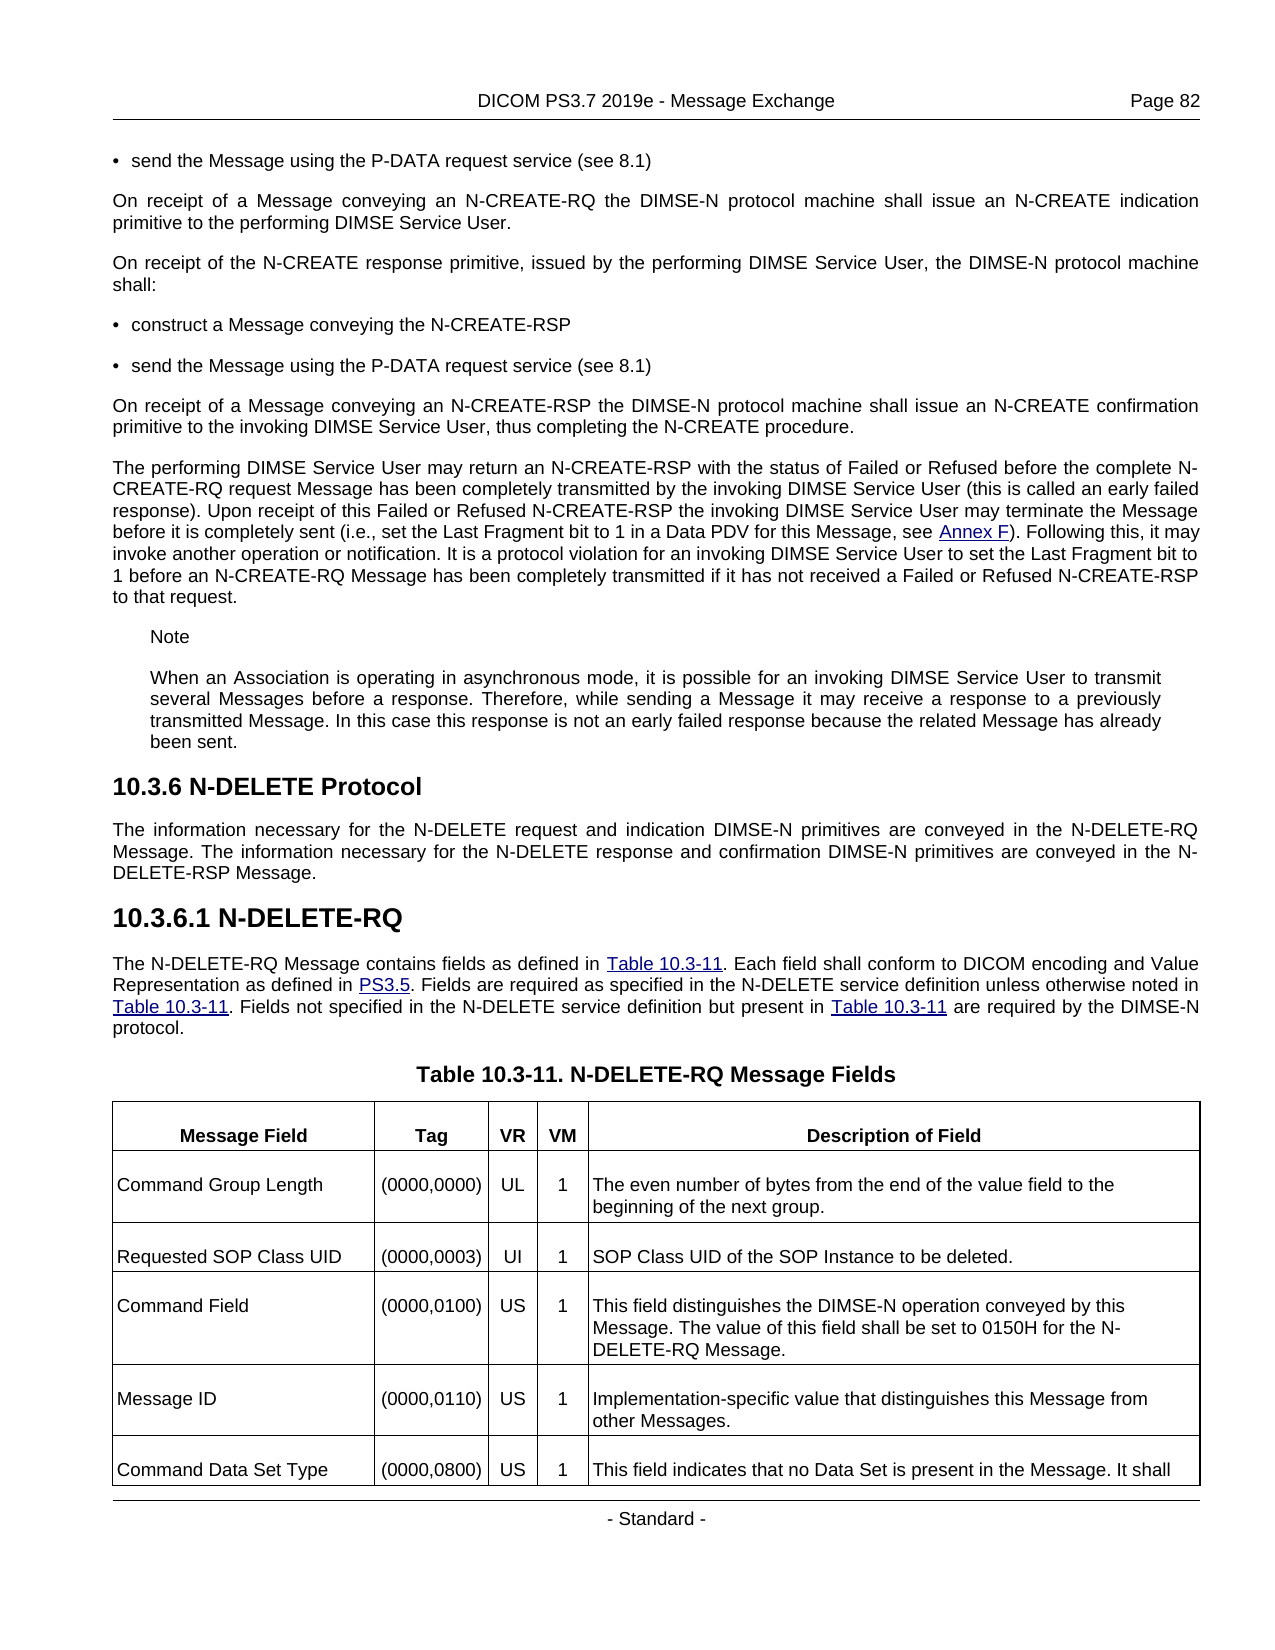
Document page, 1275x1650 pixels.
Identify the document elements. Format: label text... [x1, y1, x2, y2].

text On receipt of the N-CREATE response primitive, issued by the performing DIMSE Service User, the DIMSE-N protocol machine shall: [112, 252, 1200, 295]
table_cell The even number of bytes from the end of the value field to the beginning of the next group. [589, 1151, 1199, 1222]
table_cell This field indicates that no Data Set is present in the Message. It shall [589, 1436, 1199, 1485]
table_cell UI [489, 1223, 537, 1271]
text When an Association is operating in asynchronous mode, it is possible for an invoking DIMSE Service User to transmit several Messages before a response. Therefore, while sending a Message it may receive a response to a previously transmitted Message. In this case this response is not an early failed response because the related Message has already been sent. [150, 667, 1162, 753]
table_cell (0000,0003) [375, 1223, 488, 1271]
table_cell SOP Class UID of the SOP Instance to be deleted. [589, 1223, 1199, 1271]
text Table 10.3-11. N-DELETE-RQ Message Fields [112, 1061, 1200, 1087]
table_cell (0000,0800) [375, 1436, 488, 1485]
table_cell (0000,0110) [375, 1365, 488, 1435]
text • construct a Message conveying the N-CREATE-RSP [112, 314, 1200, 336]
table_cell Command Group Length [113, 1151, 374, 1222]
text The performing DIMSE Service User may return an N-CREATE-RSP with the status of Failed or Refused before the complete N-CREATE-RQ request Message has been completely transmitted by the invoking DIMSE Service User (this is called an early failed response). Upon receipt of this Failed or Refused N-CREATE-RSP the invoking DIMSE Service User may terminate the Message before it is completely sent (i.e., set the Last Fragment bit to 1 in a Data PDV for this Message, see Annex F). Following this, it may invoke another operation or notification. It is a protocol violation for an invoking DIMSE Service User to set the Last Fragment bit to 1 before an N-CREATE-RQ Message has been completely transmitted if it has not received a Failed or Refused N-CREATE-RSP to that request. [112, 457, 1200, 607]
table_cell 1 [538, 1436, 588, 1485]
table_cell US [489, 1272, 537, 1364]
table_header Description of Field [589, 1102, 1199, 1150]
table_header Message Field [113, 1102, 374, 1150]
table_cell This field distinguishes the DIMSE-N operation conveyed by this Message. The value of this field shall be set to 0150H for the N-DELETE-RQ Message. [589, 1272, 1199, 1364]
table_cell US [489, 1436, 537, 1485]
table_header VM [538, 1102, 588, 1150]
text The N-DELETE-RQ Message contains fields as defined in Table 10.3-11. Each field shall conform to DICOM encoding and Value Representation as defined in PS3.5. Fields are required as specified in the N-DELETE service definition unless otherwise noted in Table 10.3-11. Fields not specified in the N-DELETE service definition but present in Table 10.3-11 are required by the DIMSE-N protocol. [112, 952, 1200, 1039]
table_cell (0000,0100) [375, 1272, 488, 1364]
table_cell US [489, 1365, 537, 1435]
text On receipt of a Message conveying an N-CREATE-RSP the DIMSE-N protocol machine shall issue an N-CREATE confirmation primitive to the invoking DIMSE Service User, thus completing the N-CREATE procedure. [112, 395, 1200, 438]
table_cell Implementation-specific value that distinguishes this Message from other Messages. [589, 1365, 1199, 1435]
text The information necessary for the N-DELETE request and indication DIMSE-N primitives are conveyed in the N-DELETE-RQ Message. The information necessary for the N-DELETE response and confirmation DIMSE-N primitives are conveyed in the N-DELETE-RSP Message. [112, 819, 1200, 884]
text 10.3.6 N-DELETE Protocol [112, 772, 1200, 800]
text • send the Message using the P-DATA request service (see 8.1) [112, 354, 1200, 376]
table_header VR [489, 1102, 537, 1150]
table_cell Command Data Set Type [113, 1436, 374, 1485]
table_cell 1 [538, 1365, 588, 1435]
table_cell Requested SOP Class UID [113, 1223, 374, 1271]
table_header Tag [375, 1102, 488, 1150]
table_cell Command Field [113, 1272, 374, 1364]
text • send the Message using the P-DATA request service (see 8.1) [112, 150, 1200, 172]
text 10.3.6.1 N-DELETE-RQ [112, 902, 1200, 934]
text Note [150, 626, 1162, 648]
table_cell 1 [538, 1151, 588, 1222]
table_cell 1 [538, 1223, 588, 1271]
table_cell Message ID [113, 1365, 374, 1435]
text On receipt of a Message conveying an N-CREATE-RQ the DIMSE-N protocol machine shall issue an N-CREATE indication primitive to the performing DIMSE Service User. [112, 190, 1200, 233]
table_cell 1 [538, 1272, 588, 1364]
table_cell UL [489, 1151, 537, 1222]
table_cell (0000,0000) [375, 1151, 488, 1222]
